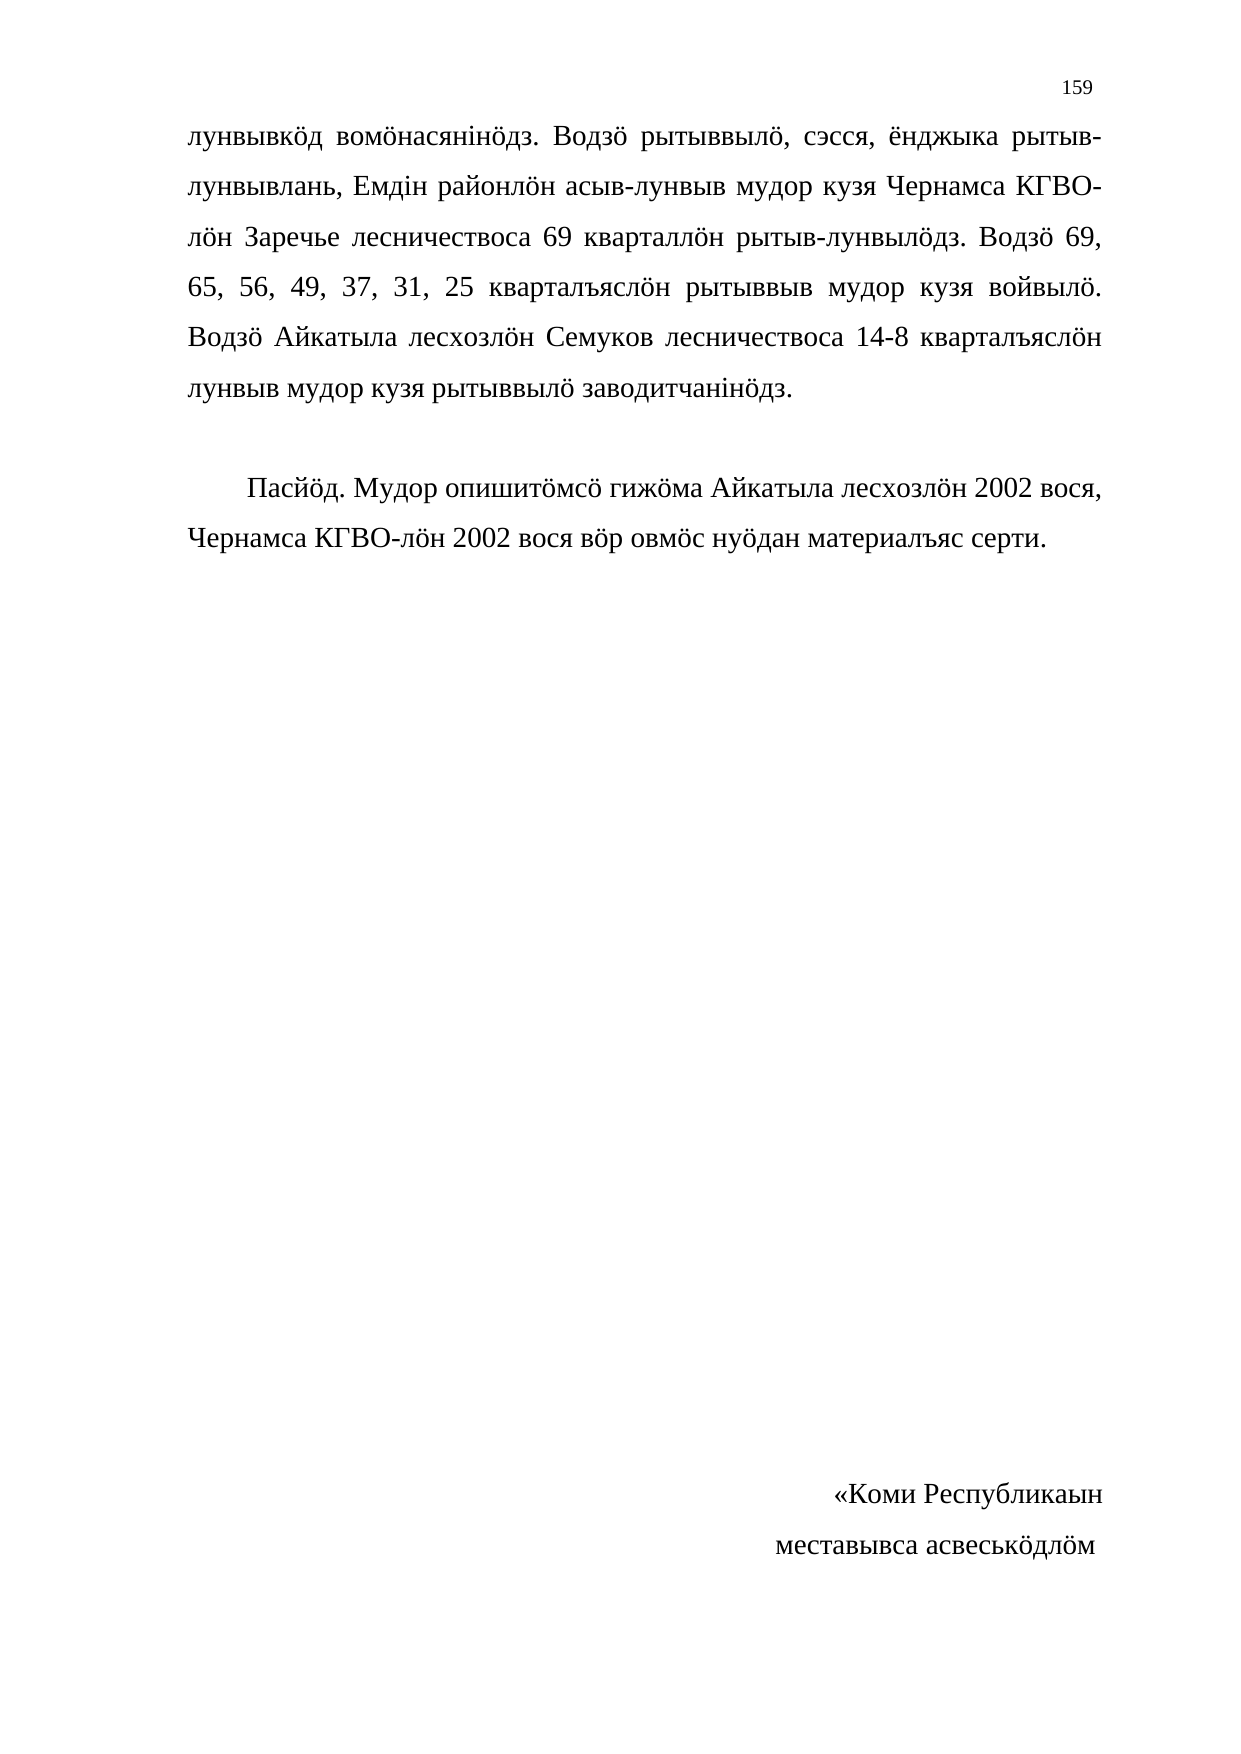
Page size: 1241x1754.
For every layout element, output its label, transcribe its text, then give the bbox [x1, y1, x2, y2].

text меставывса асвеськöдлöм [187, 1527, 1103, 1560]
text «Коми Республикаын [187, 1477, 1103, 1510]
text лунвывкöд вомöнасянiнöдз. Водзö рытыввылö, сэсся, ёнджыка рытыв-лунвывлань, Емдiн районлöн асыв-лунвыв мудор кузя Чернамса КГВО-лöн Заречье лесничествоса 69 кварталлöн рытыв-лунвылöдз. Водзö 69, 65, 56, 49, 37, 31, 25 кварталъяслöн рытыввыв мудор кузя войвылö. Водзö Айкатыла лесхозлöн Семуков лесничествоса 14-8 кварталъяслöн лунвыв мудор кузя рытыввылö заводитчанiнöдз. [187, 118, 1103, 403]
text Пасйöд. Мудор опишитöмсö гижöма Айкатыла лесхозлöн 2002 вося, Чернамса КГВО-лöн 2002 вося вöр овмöс нуöдан материалъяс серти. [187, 470, 1103, 554]
